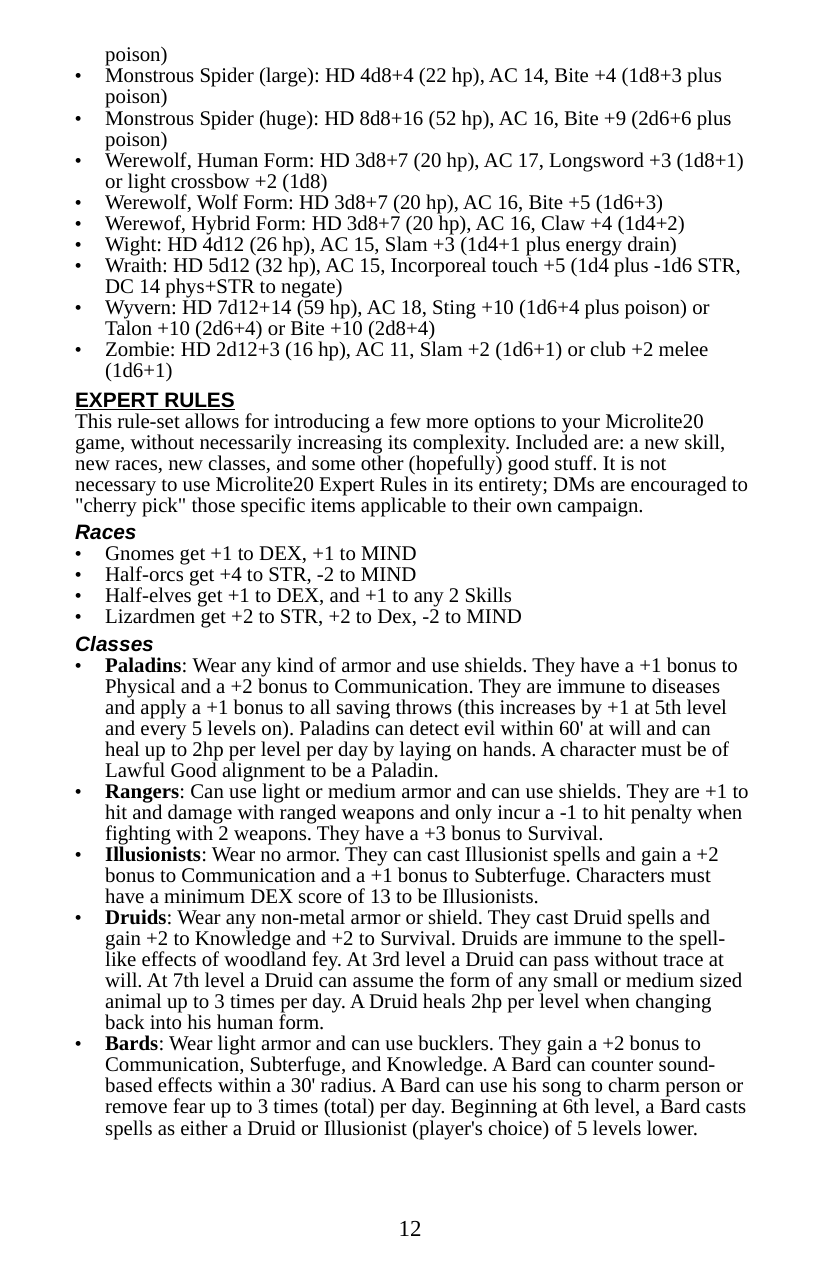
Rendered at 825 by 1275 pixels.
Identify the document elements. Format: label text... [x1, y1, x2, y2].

list Wyvern: HD 7d12+14 (59 hp), AC 18, Sting +10 (1d6+4 plus poison) or Talon +10 (2d6+4) or Bite +10 (2d8+4) [75, 297, 750, 339]
list Paladins: Wear any kind of armor and use shields. They have a +1 bonus to Physical and a +2 bonus to Communication. They are immune to diseases and apply a +1 bonus to all saving throws (this increases by +1 at 5th level and every 5 levels on). Paladins can detect evil within 60' at will and can heal up to 2hp per level per day by laying on hands. A character must be of Lawful Good alignment to be a Paladin. [75, 655, 750, 781]
list Druids: Wear any non-metal armor or shield. They cast Druid spells and gain +2 to Knowledge and +2 to Survival. Druids are immune to the spell-like effects of woodland fey. At 3rd level a Druid can pass without trace at will. At 7th level a Druid can assume the form of any small or medium sized animal up to 3 times per day. A Druid heals 2hp per level when changing back into his human form. [75, 908, 750, 1034]
list Bards: Wear light armor and can use bucklers. They gain a +2 bonus to Communication, Subterfuge, and Knowledge. A Bard can counter sound-based effects within a 30' radius. A Bard can use his song to charm person or remove fear up to 3 times (total) per day. Beginning at 6th level, a Bard casts spells as either a Druid or Illusionist (player's choice) of 5 levels lower. [75, 1034, 750, 1139]
list Lizardmen get +2 to STR, +2 to Dex, -2 to MIND [75, 607, 750, 628]
list Rangers: Can use light or medium armor and can use shields. They are +1 to hit and damage with ranged weapons and only incur a -1 to hit penalty when fighting with 2 weapons. They have a +3 bonus to Survival. [75, 781, 750, 844]
text This rule-set allows for introducing a few more options to your Microlite20 game, without necessarily increasing its complexity. Included are: a new skill, new races, new classes, and some other (hopefully) good stuff. It is not necessary to use Microlite20 Expert Rules in its entirety; DMs are encouraged to "cherry pick" those specific items applicable to their own campaign. [75, 412, 750, 517]
subtitle Classes [75, 634, 750, 655]
list Illusionists: Wear no armor. They can cast Illusionist spells and gain a +2 bonus to Communication and a +1 bonus to Subterfuge. Characters must have a minimum DEX score of 13 to be Illusionists. [75, 844, 750, 908]
list Wraith: HD 5d12 (32 hp), AC 15, Incorporeal touch +5 (1d4 plus -1d6 STR, DC 14 phys+STR to negate) [75, 255, 750, 297]
list Wight: HD 4d12 (26 hp), AC 15, Slam +3 (1d4+1 plus energy drain) [75, 234, 750, 255]
list Half-orcs get +4 to STR, -2 to MIND [75, 565, 750, 586]
list Werewolf, Wolf Form: HD 3d8+7 (20 hp), AC 16, Bite +5 (1d6+3) [75, 192, 750, 213]
list Half-elves get +1 to DEX, and +1 to any 2 Skills [75, 586, 750, 607]
list Gnomes get +1 to DEX, +1 to MIND [75, 544, 750, 565]
list Monstrous Spider (huge): HD 8d8+16 (52 hp), AC 16, Bite +9 (2d6+6 plus poison) [75, 108, 750, 150]
subtitle Races [75, 523, 750, 544]
subtitle Expert Rules [75, 391, 750, 412]
list Werewof, Hybrid Form: HD 3d8+7 (20 hp), AC 16, Claw +4 (1d4+2) [75, 213, 750, 234]
list poison) [75, 45, 750, 66]
list Monstrous Spider (large): HD 4d8+4 (22 hp), AC 14, Bite +4 (1d8+3 plus poison) [75, 66, 750, 108]
list Zombie: HD 2d12+3 (16 hp), AC 11, Slam +2 (1d6+1) or club +2 melee (1d6+1) [75, 339, 750, 382]
list Werewolf, Human Form: HD 3d8+7 (20 hp), AC 17, Longsword +3 (1d8+1) or light crossbow +2 (1d8) [75, 150, 750, 192]
